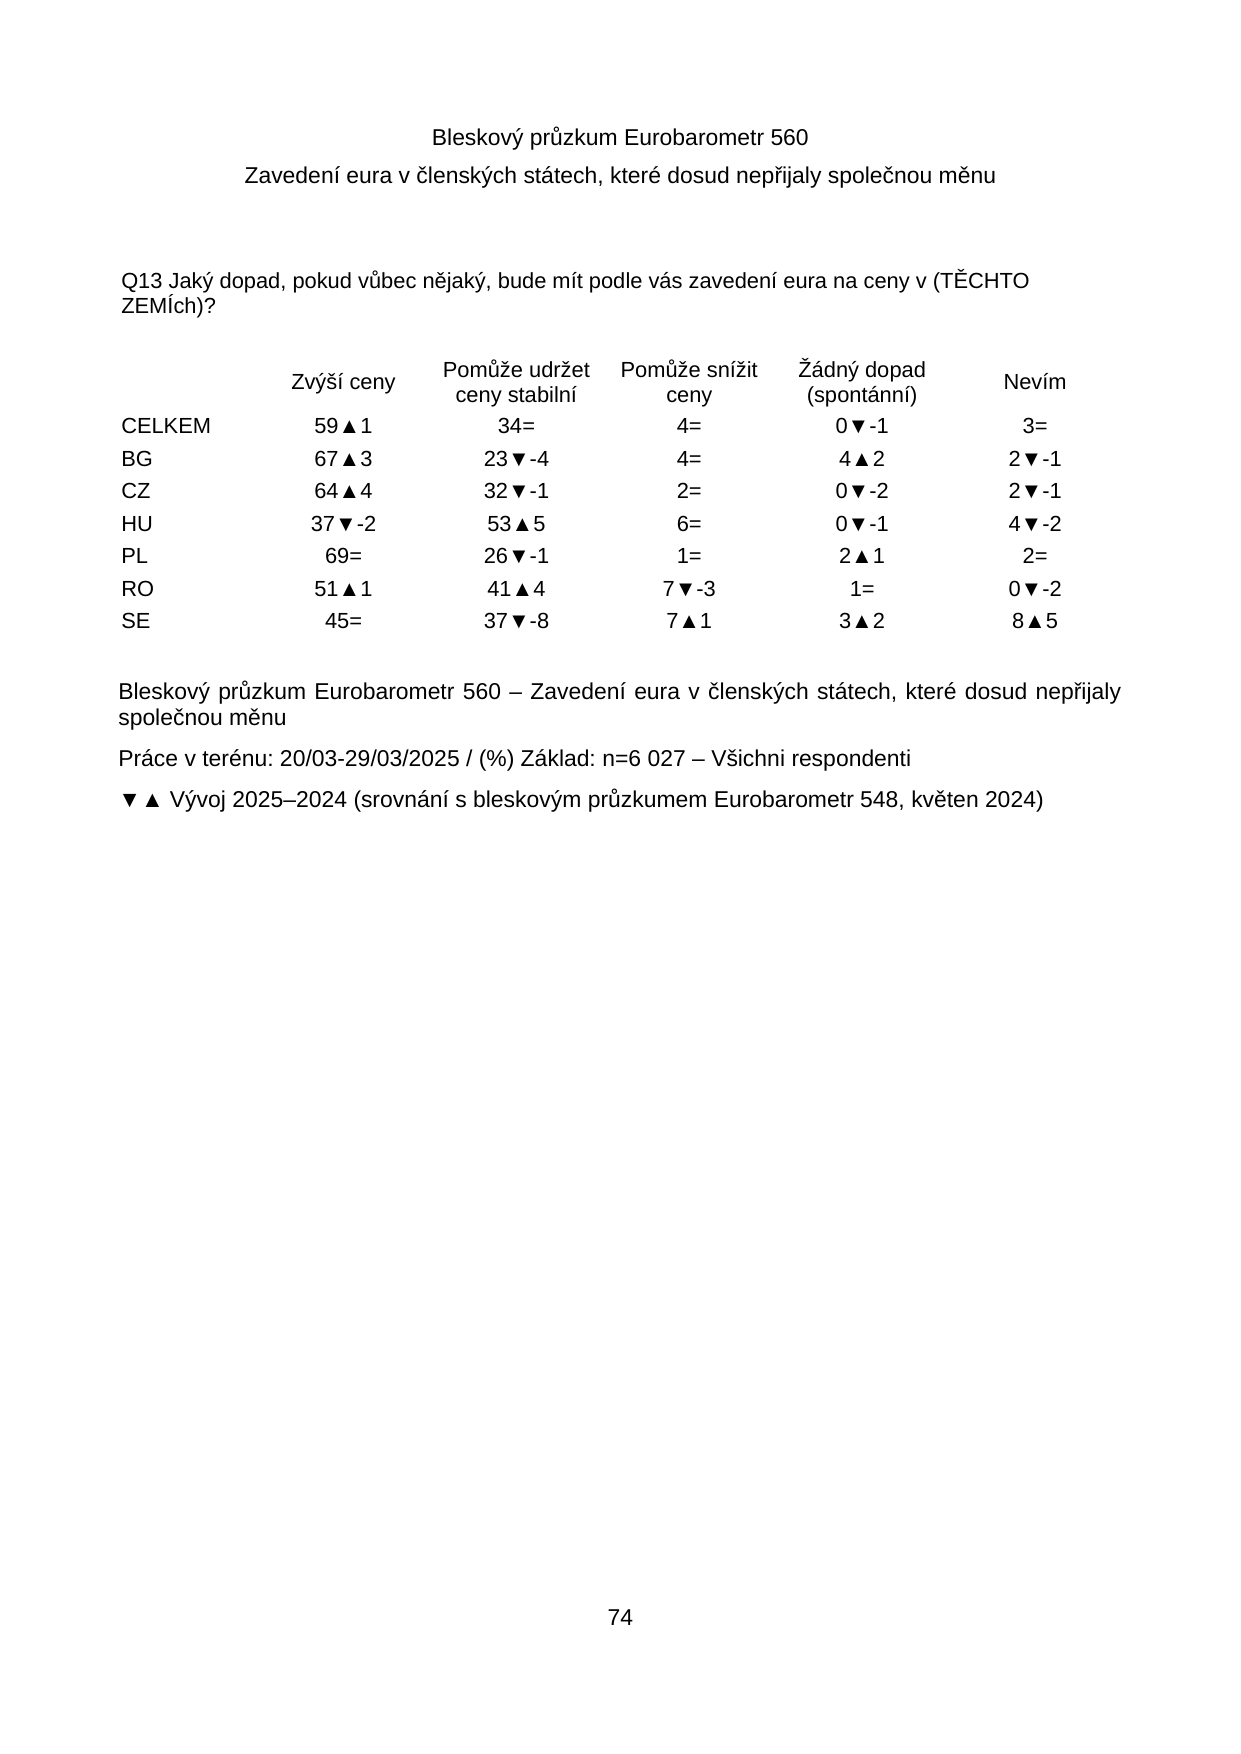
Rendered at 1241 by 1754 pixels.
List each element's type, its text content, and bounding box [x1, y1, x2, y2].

table_cell 34= [430, 410, 603, 442]
table_cell 4▲2 [776, 442, 948, 475]
table_cell Pomůže snížit ceny [603, 354, 776, 410]
table_cell CELKEM [118, 410, 257, 442]
table_cell 32▼-1 [430, 475, 603, 507]
table_cell 2▲1 [776, 540, 948, 572]
table_cell PL [118, 540, 257, 572]
table_cell [430, 321, 603, 354]
table_cell 2▼-1 [949, 475, 1121, 507]
table_cell 6= [603, 507, 776, 539]
table_cell [118, 354, 257, 410]
table_cell 45= [257, 604, 430, 637]
table_cell 37▼-2 [257, 507, 430, 539]
table_cell 0▼-1 [776, 410, 948, 442]
table_cell 8▲5 [949, 604, 1121, 637]
table_cell 4▼-2 [949, 507, 1121, 539]
table_cell 2= [949, 540, 1121, 572]
text Bleskový průzkum Eurobarometr 560 – Zavedení eura v členských státech, které dosud nepřijaly společnou měnu [118, 678, 1122, 730]
text ▼▲ Vývoj 2025–2024 (srovnání s bleskovým průzkumem Eurobarometr 548, květen 2024) [118, 786, 1122, 812]
table_cell 67▲3 [257, 442, 430, 475]
table_cell Pomůže udržet ceny stabilní [430, 354, 603, 410]
table_cell [603, 321, 776, 354]
table_cell 0▼-1 [776, 507, 948, 539]
table_header Q13 Jaký dopad, pokud vůbec nějaký, bude mít podle vás zavedení eura na ceny v (TĚCHTO ZEMÍch)? [118, 265, 1121, 321]
table_cell 7▲1 [603, 604, 776, 637]
table_cell Nevím [949, 354, 1121, 410]
table_cell 37▼-8 [430, 604, 603, 637]
table_cell 41▲4 [430, 572, 603, 604]
table_cell CZ [118, 475, 257, 507]
table_cell 3▲2 [776, 604, 948, 637]
table_cell BG [118, 442, 257, 475]
table_cell [118, 321, 257, 354]
table_cell 0▼-2 [776, 475, 948, 507]
table_cell 1= [776, 572, 948, 604]
table_cell 23▼-4 [430, 442, 603, 475]
table_cell Žádný dopad (spontánní) [776, 354, 948, 410]
table_cell 7▼-3 [603, 572, 776, 604]
table_cell 2= [603, 475, 776, 507]
table_cell 2▼-1 [949, 442, 1121, 475]
table_cell 3= [949, 410, 1121, 442]
table_cell 69= [257, 540, 430, 572]
text Práce v terénu: 20/03-29/03/2025 / (%) Základ: n=6 027 – Všichni respondenti [118, 745, 1122, 771]
table_cell 4= [603, 410, 776, 442]
table_cell 64▲4 [257, 475, 430, 507]
table_cell HU [118, 507, 257, 539]
table_cell [776, 321, 948, 354]
table_cell 59▲1 [257, 410, 430, 442]
table_cell 26▼-1 [430, 540, 603, 572]
table_cell [257, 321, 430, 354]
table_cell Zvýší ceny [257, 354, 430, 410]
table_cell 4= [603, 442, 776, 475]
table_cell 1= [603, 540, 776, 572]
table_cell RO [118, 572, 257, 604]
table_cell 53▲5 [430, 507, 603, 539]
table_cell 0▼-2 [949, 572, 1121, 604]
table_cell 51▲1 [257, 572, 430, 604]
table_cell [949, 321, 1121, 354]
table_cell SE [118, 604, 257, 637]
